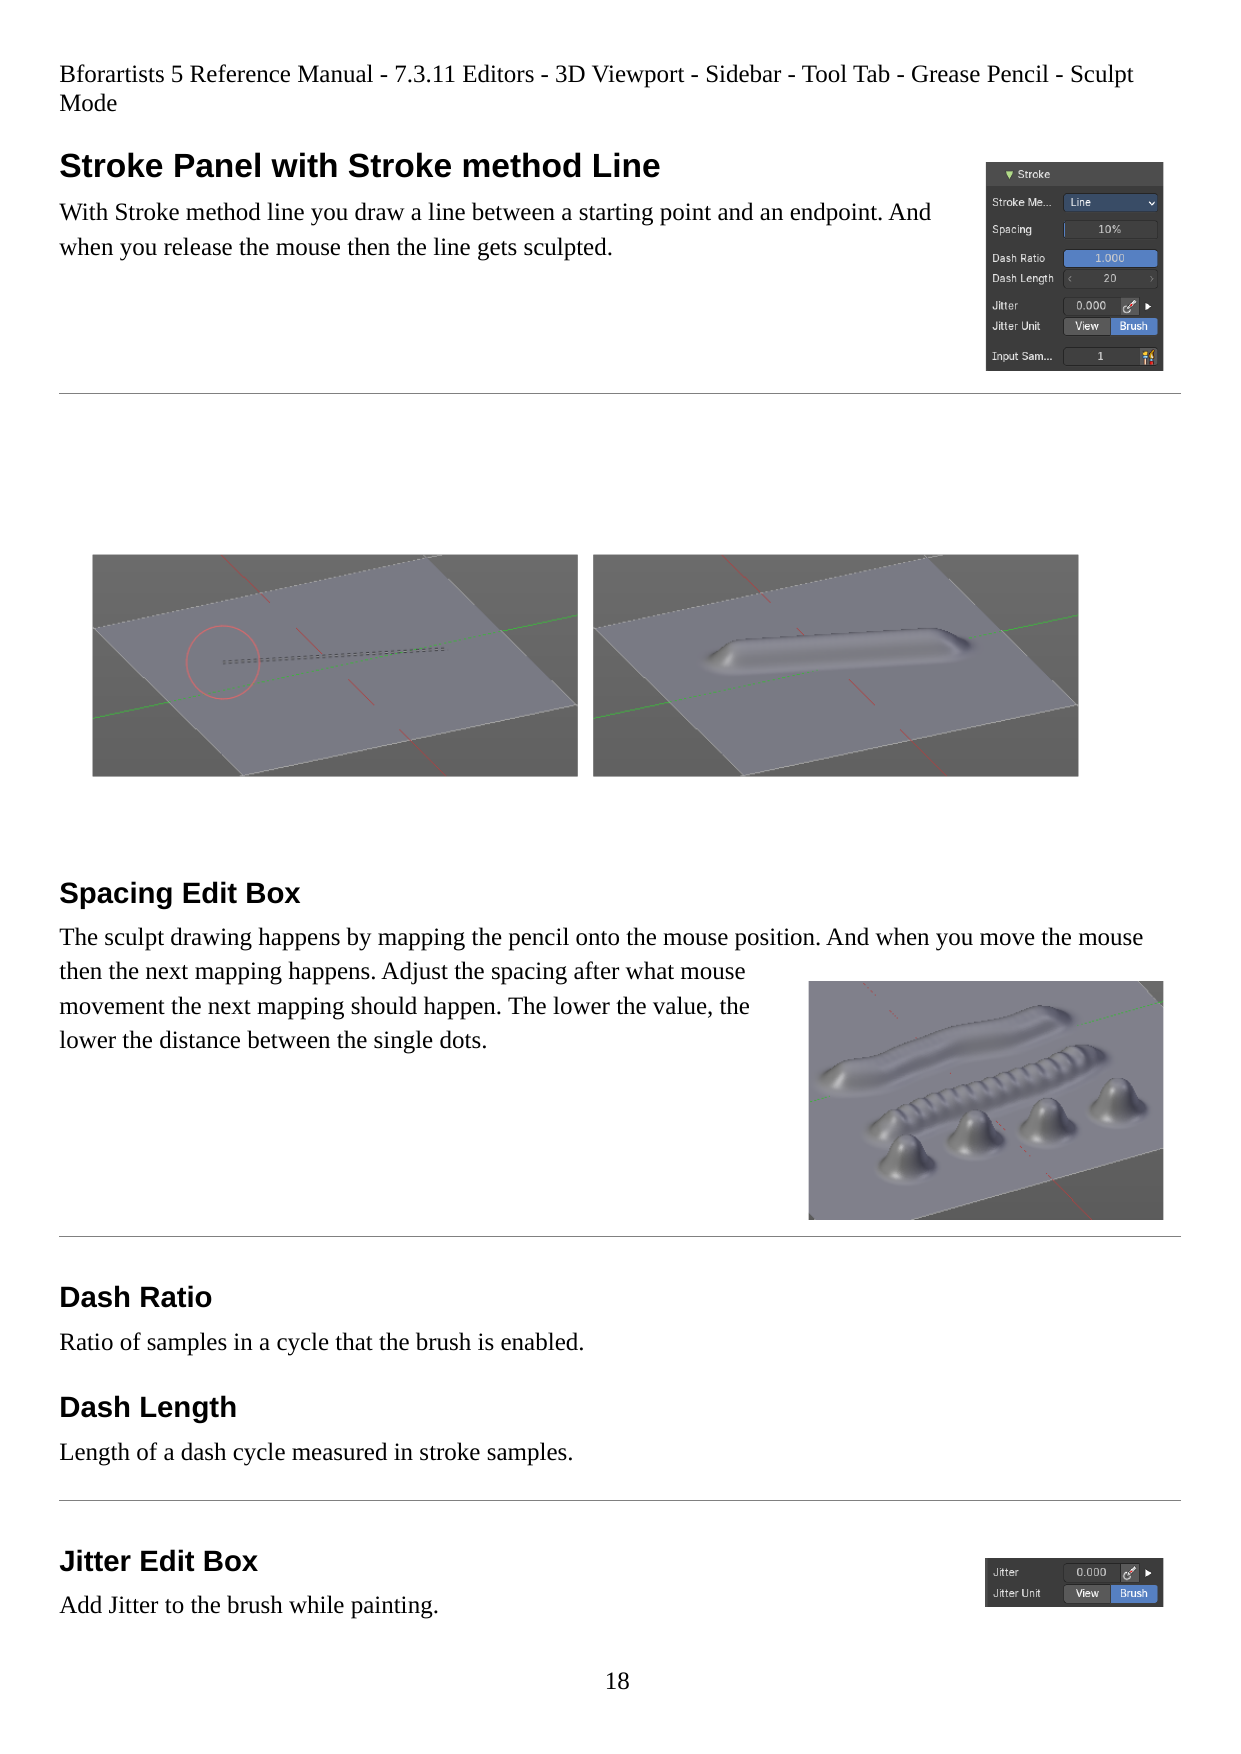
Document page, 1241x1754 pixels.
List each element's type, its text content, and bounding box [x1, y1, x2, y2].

subtitle Spacing Edit Box [59, 876, 1181, 909]
text With Stroke method line you draw a line between a starting point and an endpoint. And when you release the mouse then the line gets sculpted. [59, 197, 985, 260]
picture [76, 538, 1094, 789]
subtitle Jitter Edit Box [59, 1544, 1181, 1578]
subtitle Stroke Panel with Stroke method Line [59, 146, 1181, 185]
text Ratio of samples in a cycle that the brush is enabled. [59, 1327, 1181, 1355]
picture [985, 1558, 1164, 1607]
subtitle Dash Ratio [59, 1280, 1181, 1314]
text The sculpt drawing happens by mapping the pencil onto the mouse position. And when you move the mouse then the next mapping happens. Adjust the spacing after what mouse movement the next mapping should happen. The lower the value, the lower the distance between the single dots. [59, 922, 1181, 1054]
text Add Jitter to the brush while painting. [59, 1591, 1181, 1619]
picture [985, 162, 1164, 371]
subtitle Dash Length [59, 1390, 1181, 1424]
picture [808, 981, 1164, 1220]
text Length of a dash cycle measured in stroke samples. [59, 1437, 1181, 1465]
